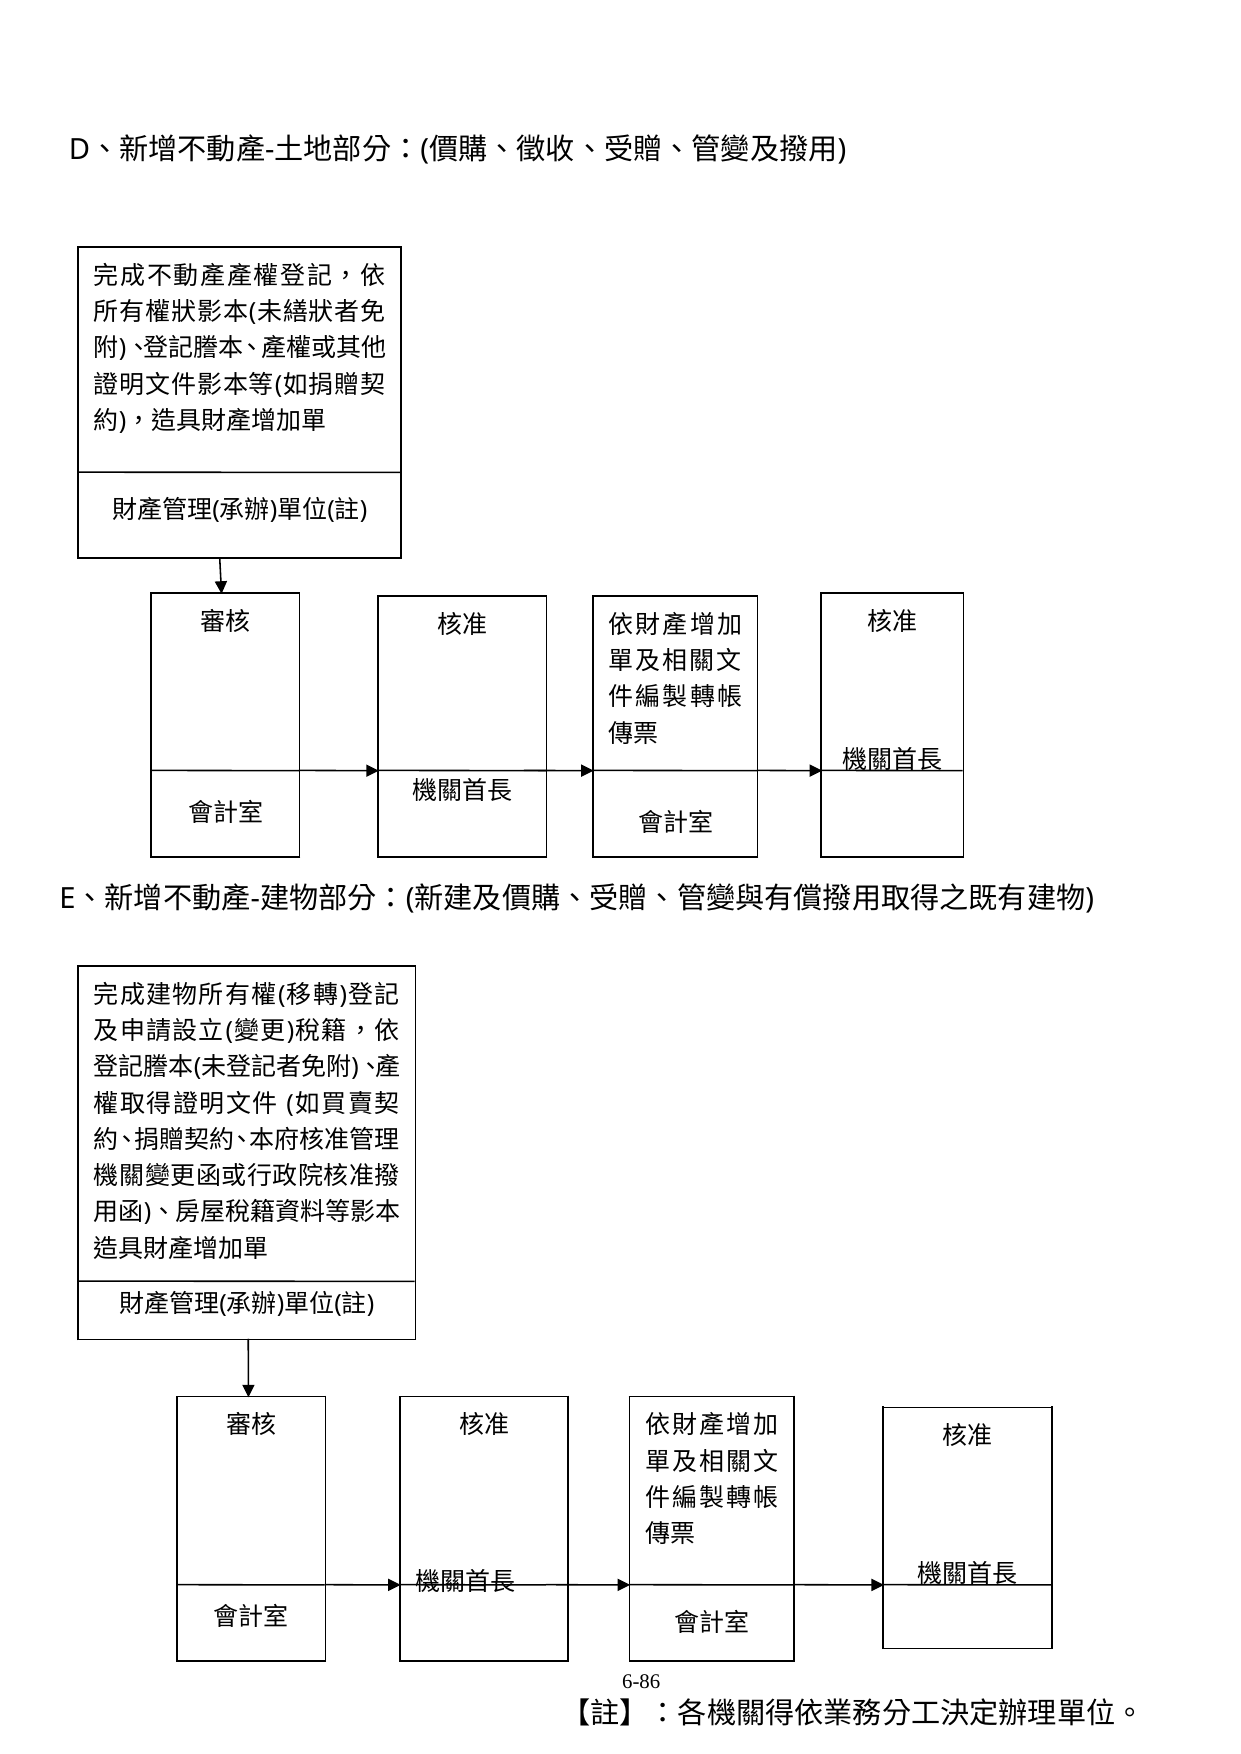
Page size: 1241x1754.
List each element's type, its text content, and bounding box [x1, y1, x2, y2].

text 會計室 [645, 1602, 778, 1639]
text 財產管理(承辦)單位(註) [94, 489, 386, 526]
text 機關首長 [416, 1562, 552, 1584]
text 會計室 [193, 1596, 309, 1632]
text 機關首長 [421, 1574, 430, 1583]
text 審核 [193, 1405, 309, 1441]
text D、新增不動產-土地部分：(價購、徵收、受贈、管變及撥用) [69, 126, 869, 168]
text 【註】：各機關得依業務分工決定辦理單位。 [561, 1689, 1167, 1732]
text 會計室 [608, 802, 742, 838]
text 依財產增加單及相關文件編製轉帳傳票 [608, 604, 742, 749]
text 核准 [837, 601, 948, 637]
text 機關首長 [416, 1586, 552, 1598]
text 完成建物所有權(移轉)登記及申請設立(變更)稅籍，依登記謄本(未登記者免附)、產權取得證明文件 (如買賣契約、捐贈契約、本府核准管理機關變更函或行政院核准撥用函)、房屋稅籍資料等影本，造具財產增加單 [94, 974, 399, 1264]
text 完成不動產產權登記，依所有權狀影本(未繕狀者免附)、登記謄本、產權或其他證明文件影本等(如捐贈契約)，造具財產增加單 [94, 255, 386, 437]
text 機關首長 [394, 772, 531, 806]
text 核准 [899, 1415, 1036, 1452]
text 機關首長 [837, 739, 948, 769]
text 核准 [416, 1405, 552, 1441]
text 財產管理(承辦)單位(註) [94, 1283, 399, 1319]
text [837, 772, 948, 776]
text 會計室 [167, 792, 284, 829]
text [899, 1586, 1036, 1590]
text 審核 [167, 601, 284, 637]
text E、新增不動產-建物部分：(新建及價購、受贈、管變與有償撥用取得之既有建物) [59, 874, 1101, 917]
text 機關首長 [899, 1553, 1036, 1584]
text 核准 [394, 604, 531, 641]
text 依財產增加單及相關文件編製轉帳傳票 [645, 1405, 778, 1550]
